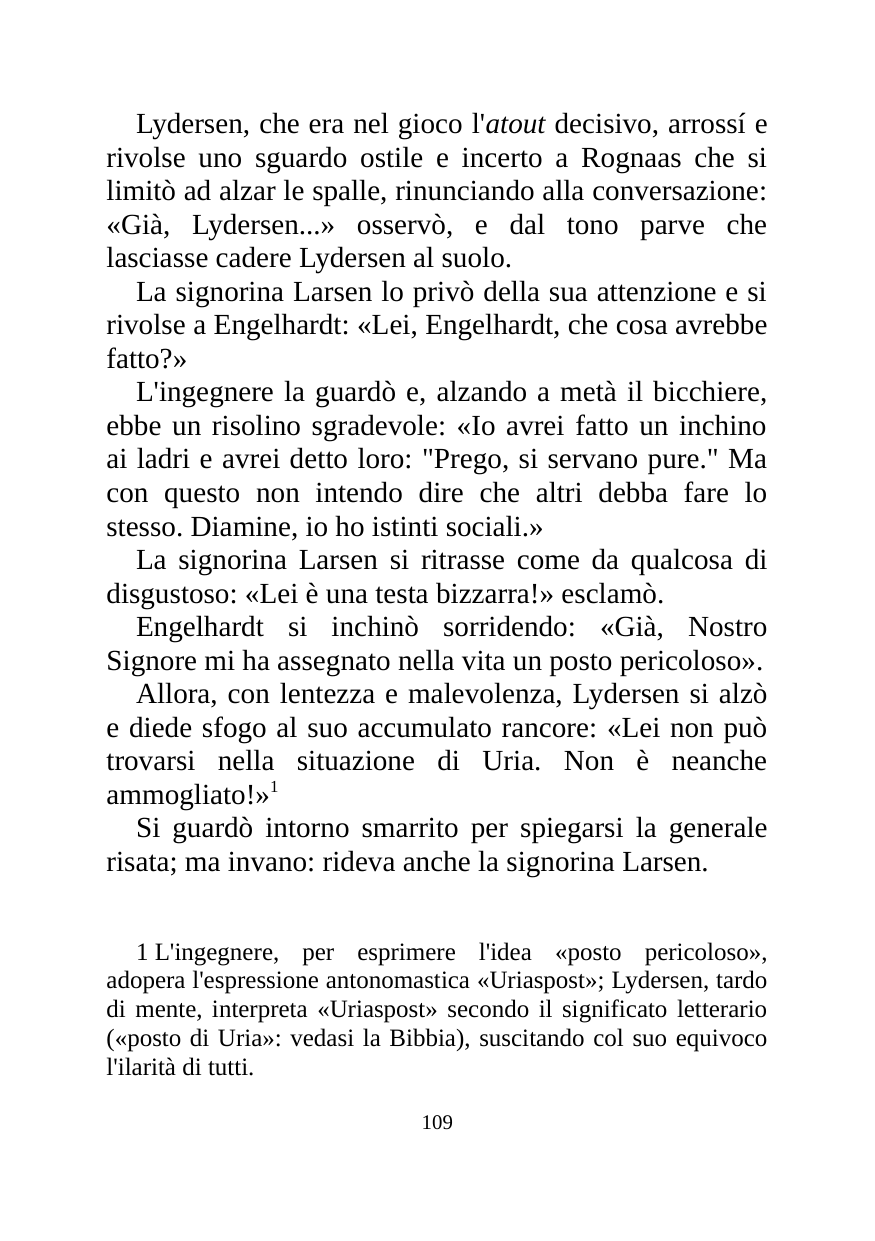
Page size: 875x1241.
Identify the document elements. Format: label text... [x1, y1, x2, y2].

text Si guardò intorno smarrito per spiegarsi la generale risata; ma invano: rideva anche la signorina Larsen. [106, 811, 768, 878]
text La signorina Larsen lo privò della sua attenzione e si rivolse a Engelhardt: «Lei, Engelhardt, che cosa avrebbe fatto?» [106, 274, 768, 374]
text L'ingegnere la guardò e, alzando a metà il bicchiere, ebbe un risolino sgradevole: «Io avrei fatto un inchino ai ladri e avrei detto loro: "Prego, si servano pure." Ma con questo non intendo dire che altri debba fare lo stesso. Diamine, io ho istinti sociali.» [106, 374, 768, 542]
text Engelhardt si inchinò sorridendo: «Già, Nostro Signore mi ha assegnato nella vita un posto pericoloso». [106, 609, 768, 676]
text L'ingegnere, per esprimere l'idea «posto pericoloso», adopera l'espressione antonomastica «Uriaspost»; Lydersen, tardo di mente, interpreta «Uriaspost» secondo il significato letterario («posto di Uria»: vedasi la Bibbia), suscitando col suo equivoco l'ilarità di tutti. [106, 937, 768, 1080]
text La signorina Larsen si ritrasse come da qualcosa di disgustoso: «Lei è una testa bizzarra!» esclamò. [106, 542, 768, 609]
text Lydersen, che era nel gioco l'atout decisivo, arrossí e rivolse uno sguardo ostile e incerto a Rognaas che si limitò ad alzar le spalle, rinunciando alla conversazione: «Già, Lydersen...» osservò, e dal tono parve che lasciasse cadere Lydersen al suolo. [106, 106, 768, 274]
text Allora, con lentezza e malevolenza, Lydersen si alzò e diede sfogo al suo accumulato rancore: «Lei non può trovarsi nella situazione di Uria. Non è neanche ammogliato!» [106, 676, 768, 811]
